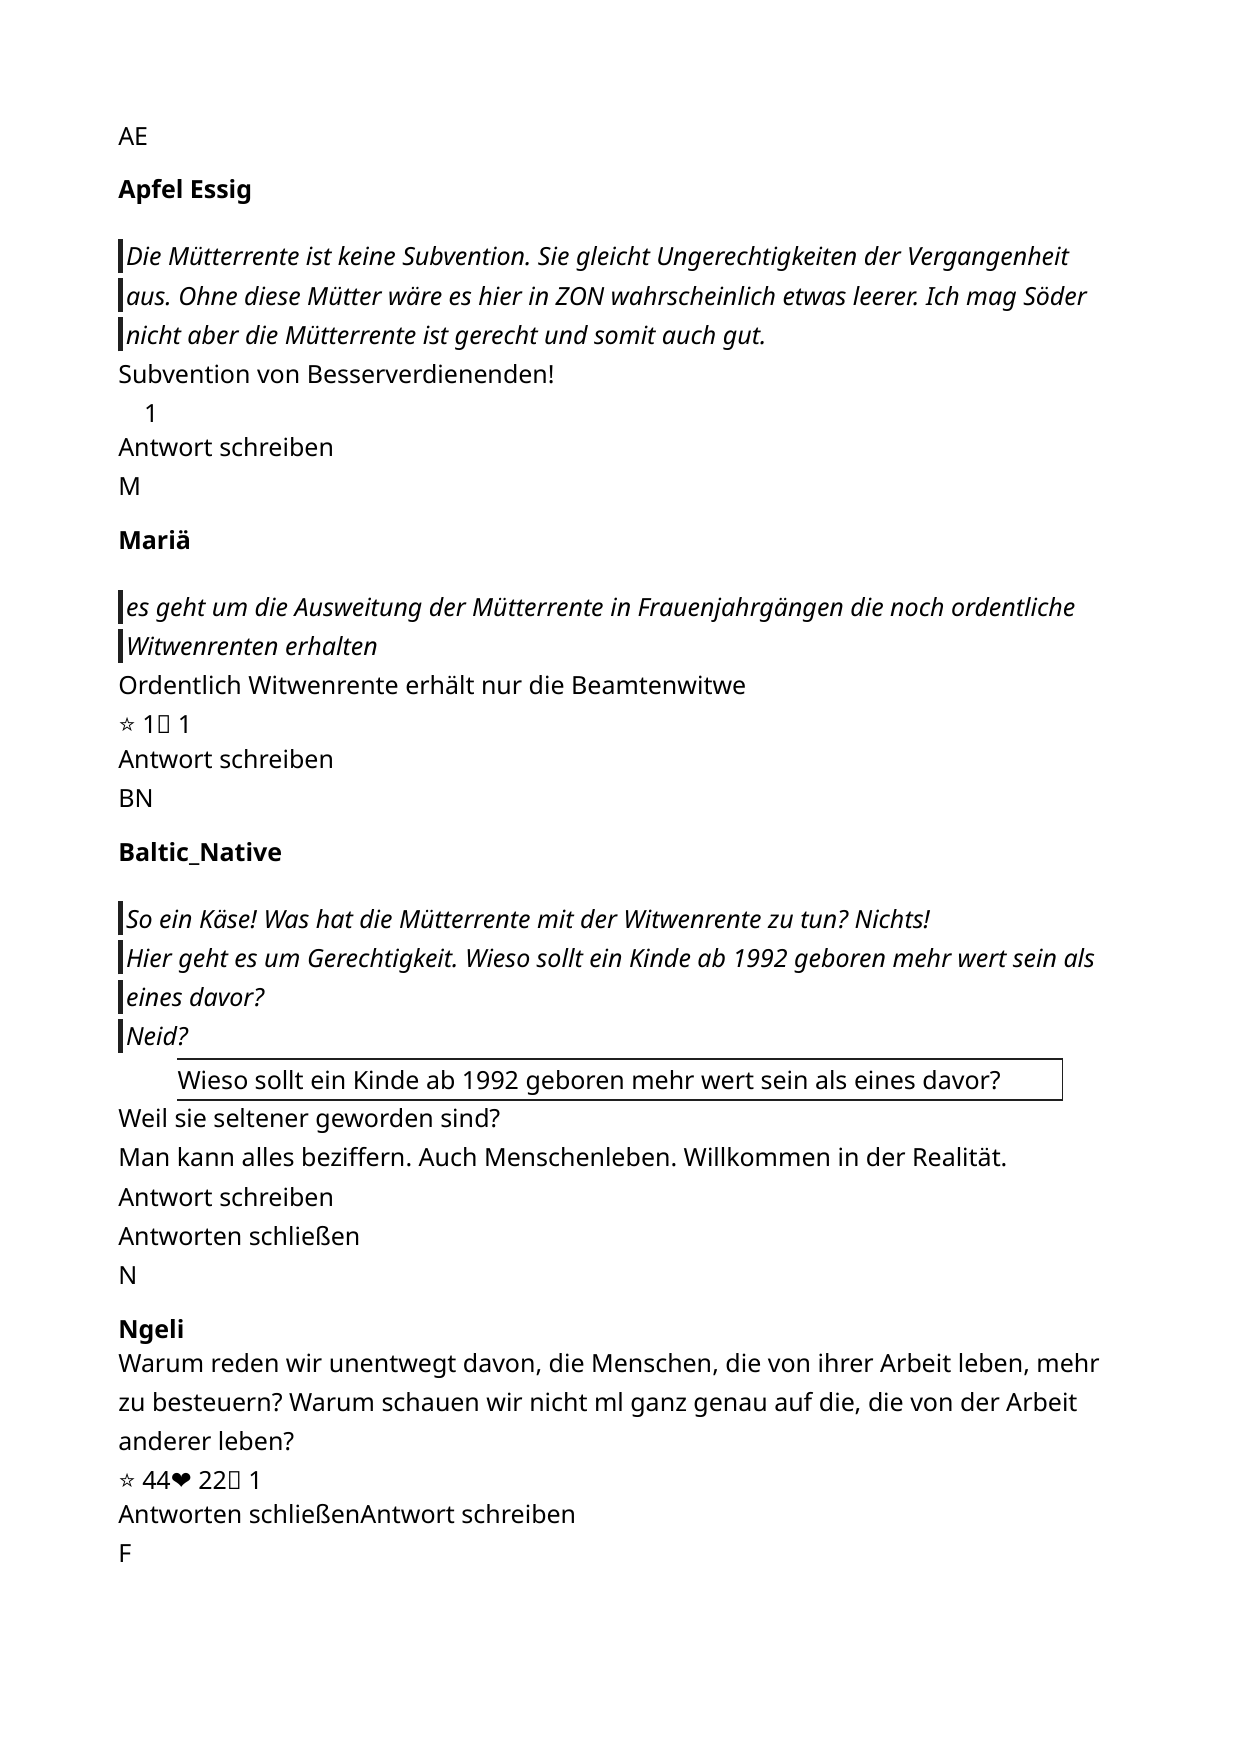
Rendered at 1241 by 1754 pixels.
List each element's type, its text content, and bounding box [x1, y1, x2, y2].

text Ordentlich Witwenrente erhält nur die Beamtenwitwe [118, 668, 1122, 702]
text So ein Käse! Was hat die Mütterrente mit der Witwenrente zu tun? Nichts! Hier geht es um Gerechtigkeit. Wieso sollt ein Kinde ab 1992 geboren mehr wert sein als eines davor? Neid? [118, 901, 1122, 1053]
text ⭐️ 1🤨 1 [118, 707, 1122, 741]
subtitle Baltic_Native [118, 834, 1122, 868]
text 🤨 1 [118, 396, 1122, 430]
text M [118, 469, 1122, 503]
text Antwort schreiben [118, 1179, 1122, 1213]
text ⭐️ 44❤️ 22🤨 1 [118, 1463, 1122, 1497]
text Antwort schreiben [118, 430, 1122, 464]
text es geht um die Ausweitung der Mütterrente in Frauenjahrgängen die noch ordentliche Witwenrenten erhalten [118, 590, 1122, 663]
text Wieso sollt ein Kinde ab 1992 geboren mehr wert sein als eines davor? [177, 1060, 1062, 1099]
subtitle Mariä [118, 523, 1122, 557]
text Die Mütterrente ist keine Subvention. Sie gleicht Ungerechtigkeiten der Vergangenheit aus. Ohne diese Mütter wäre es hier in ZON wahrscheinlich etwas leerer. Ich mag Söder nicht aber die Mütterrente ist gerecht und somit auch gut. [118, 239, 1122, 351]
subtitle Ngeli [118, 1311, 1122, 1345]
text Antworten schließen [118, 1218, 1122, 1252]
subtitle Apfel Essig [118, 172, 1122, 206]
text Weil sie seltener geworden sind? [118, 1101, 1122, 1135]
text Warum reden wir unentwegt davon, die Menschen, die von ihrer Arbeit leben, mehr zu besteuern? Warum schauen wir nicht ml ganz genau auf die, die von der Arbeit anderer leben? [118, 1345, 1122, 1458]
text Man kann alles beziffern. Auch Menschenleben. Willkommen in der Realität. [118, 1140, 1122, 1174]
text AE [118, 118, 1122, 152]
text F [118, 1536, 1122, 1570]
text Antworten schließenAntwort schreiben [118, 1497, 1122, 1531]
text Subvention von Besserverdienenden! [118, 356, 1122, 391]
text N [118, 1258, 1122, 1292]
text BN [118, 780, 1122, 814]
text Antwort schreiben [118, 741, 1122, 775]
